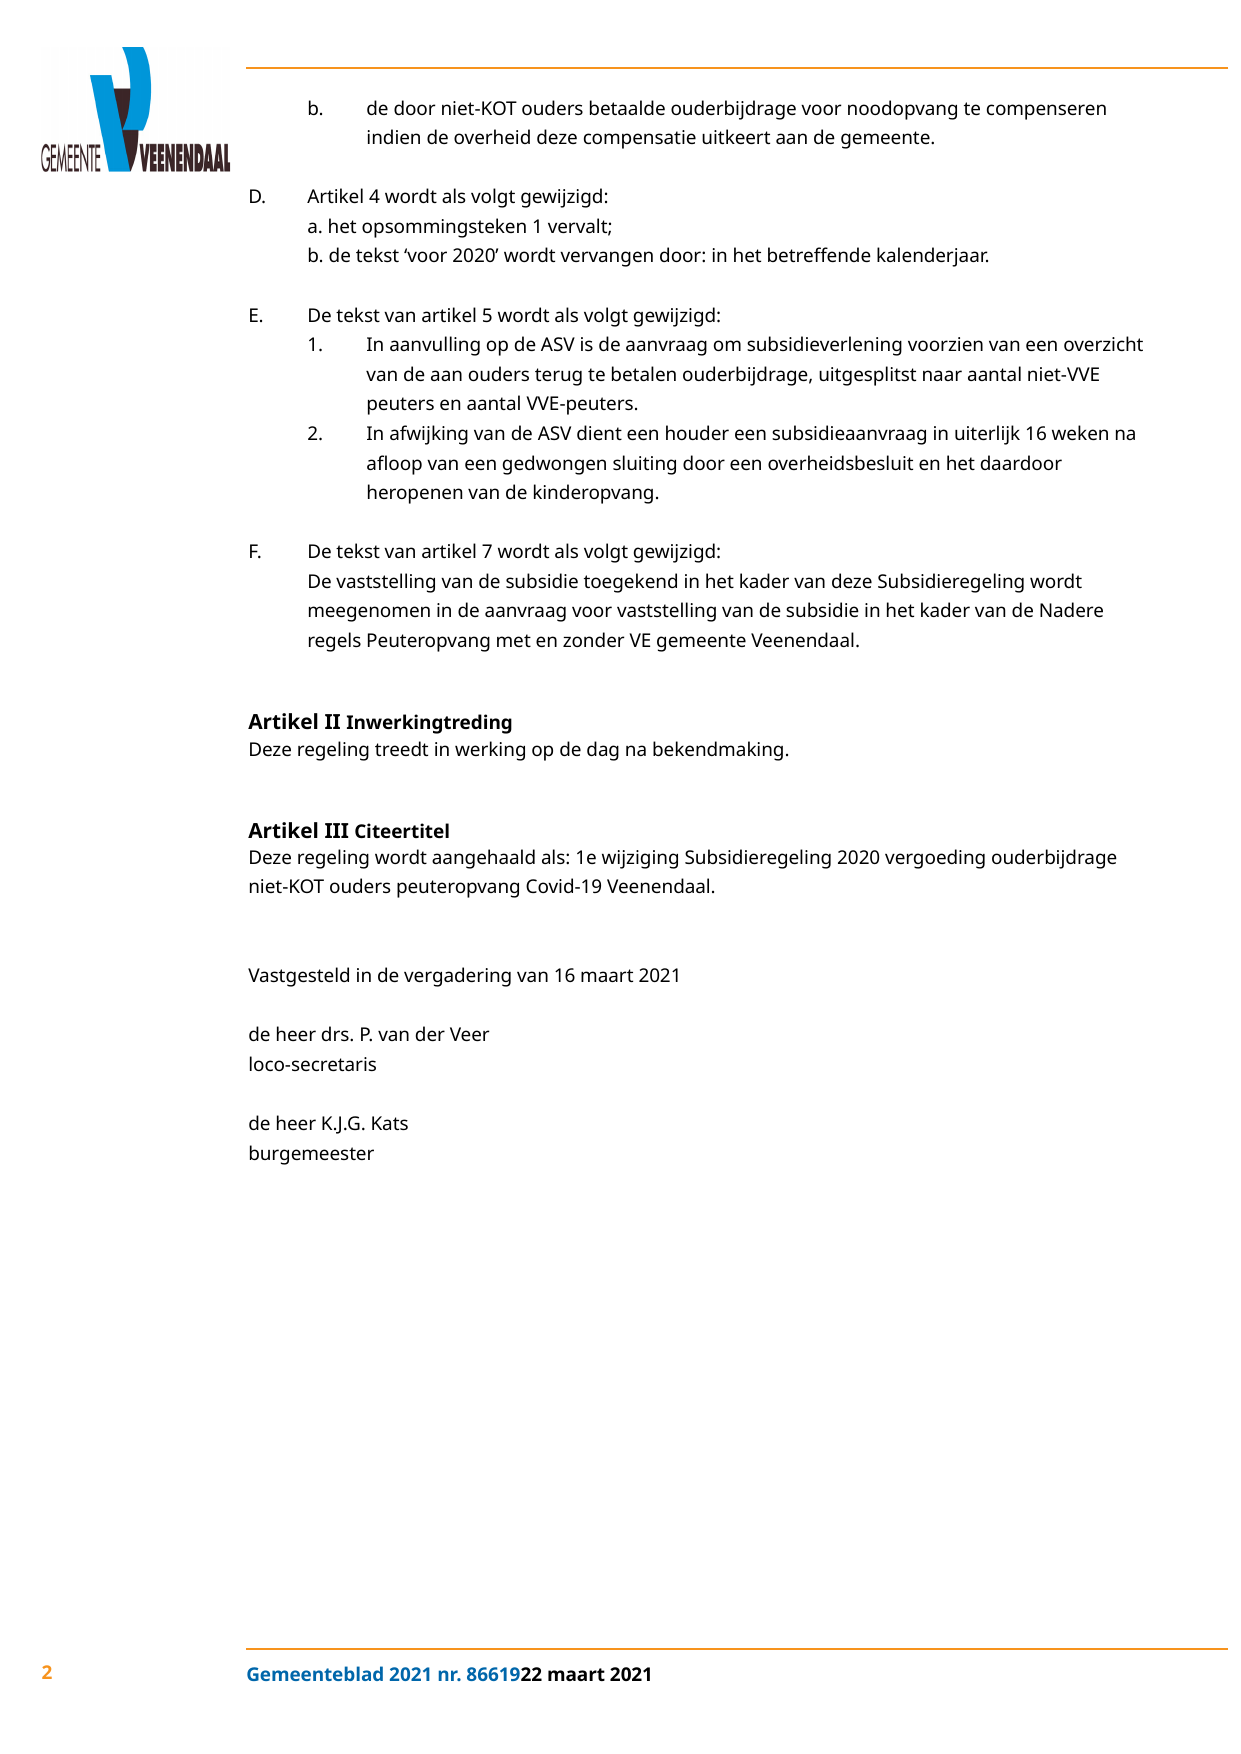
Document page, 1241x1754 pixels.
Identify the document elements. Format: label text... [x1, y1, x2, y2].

list In afwijking van de ASV dient een houder een subsidieaanvraag in uiterlijk 16 weken na afloop van een gedwongen sluiting door een overheidsbesluit en het daardoor heropenen van de kinderopvang. [307, 420, 1152, 505]
list In aanvulling op de ASV is de aanvraag om subsidieverlening voorzien van een overzicht van de aan ouders terug te betalen ouderbijdrage, uitgesplitst naar aantal niet-VVE peuters en aantal VVE-peuters. [307, 331, 1152, 416]
text Artikel III Citeertitel [248, 816, 1152, 844]
text burgemeester [248, 1140, 1152, 1166]
list De tekst van artikel 5 wordt als volgt gewijzigd: [248, 302, 1152, 328]
text loco-secretaris [248, 1051, 1152, 1077]
list De vaststelling van de subsidie toegekend in het kader van deze Subsidieregeling wordt meegenomen in de aanvraag voor vaststelling van de subsidie in het kader van de Nadere regels Peuteropvang met en zonder VE gemeente Veenendaal. [248, 568, 1152, 653]
text Deze regeling treedt in werking op de dag na bekendmaking. [248, 736, 1152, 761]
text Artikel II Inwerkingtreding [248, 707, 1152, 736]
text de heer K.J.G. Kats [248, 1110, 1152, 1136]
list b. de tekst ‘voor 2020’ wordt vervangen door: in het betreffende kalenderjaar. [248, 243, 1152, 268]
text Deze regeling wordt aangehaald als: 1e wijziging Subsidieregeling 2020 vergoeding ouderbijdrage niet-KOT ouders peuteropvang Covid-19 Veenendaal. [248, 844, 1152, 899]
list Artikel 4 wordt als volgt gewijzigd: [248, 183, 1152, 209]
text Vastgesteld in de vergadering van 16 maart 2021 [248, 962, 1152, 988]
text de heer drs. P. van der Veer [248, 1022, 1152, 1047]
list a. het opsommingsteken 1 vervalt; [248, 213, 1152, 239]
list de door niet-KOT ouders betaalde ouderbijdrage voor noodopvang te compenseren indien de overheid deze compensatie uitkeert aan de gemeente. [307, 95, 1152, 150]
picture [123, 47, 231, 172]
picture [41, 47, 130, 172]
list De tekst van artikel 7 wordt als volgt gewijzigd: [248, 538, 1152, 564]
